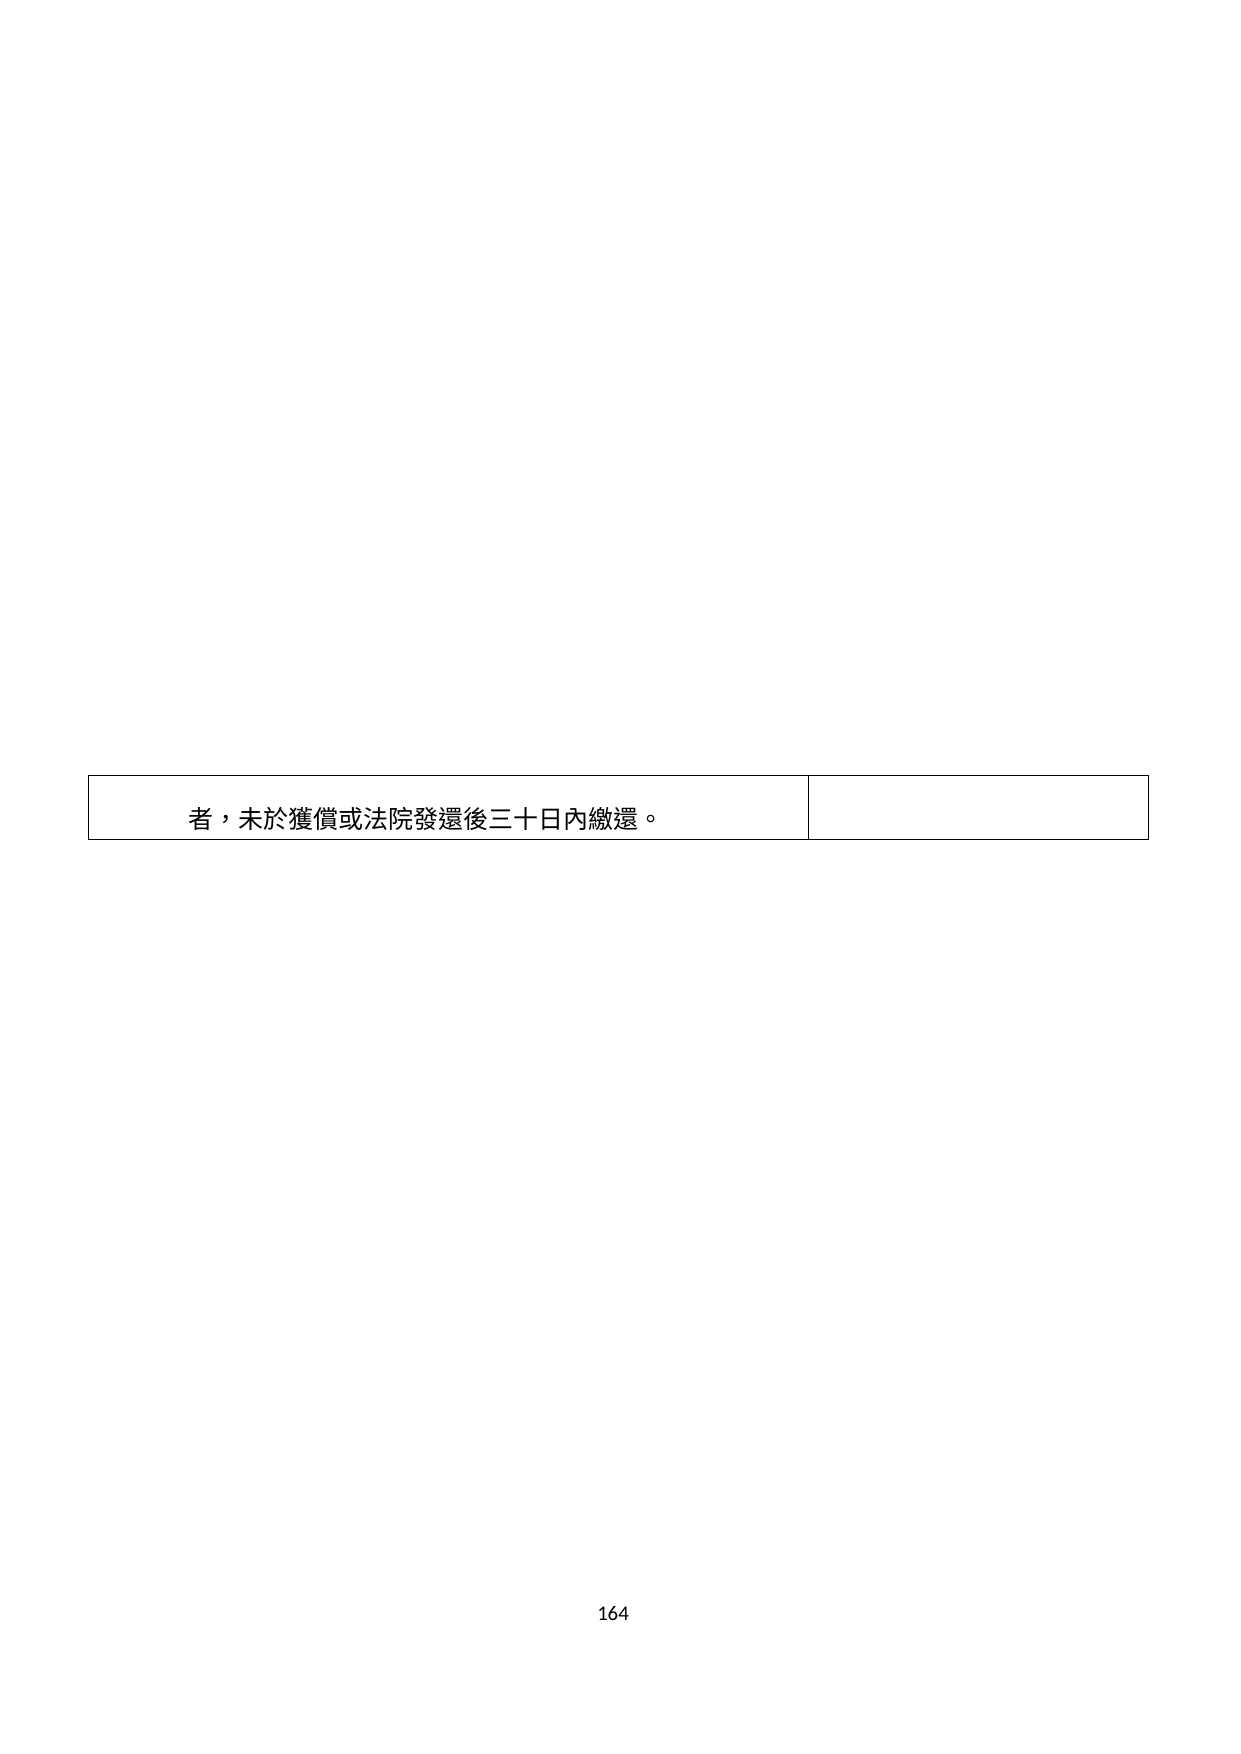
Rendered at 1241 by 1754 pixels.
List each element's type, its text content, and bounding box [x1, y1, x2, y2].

table_cell 者，未於獲償或法院發還後三十日內繳還。 [89, 776, 808, 838]
table_cell [809, 776, 1148, 838]
